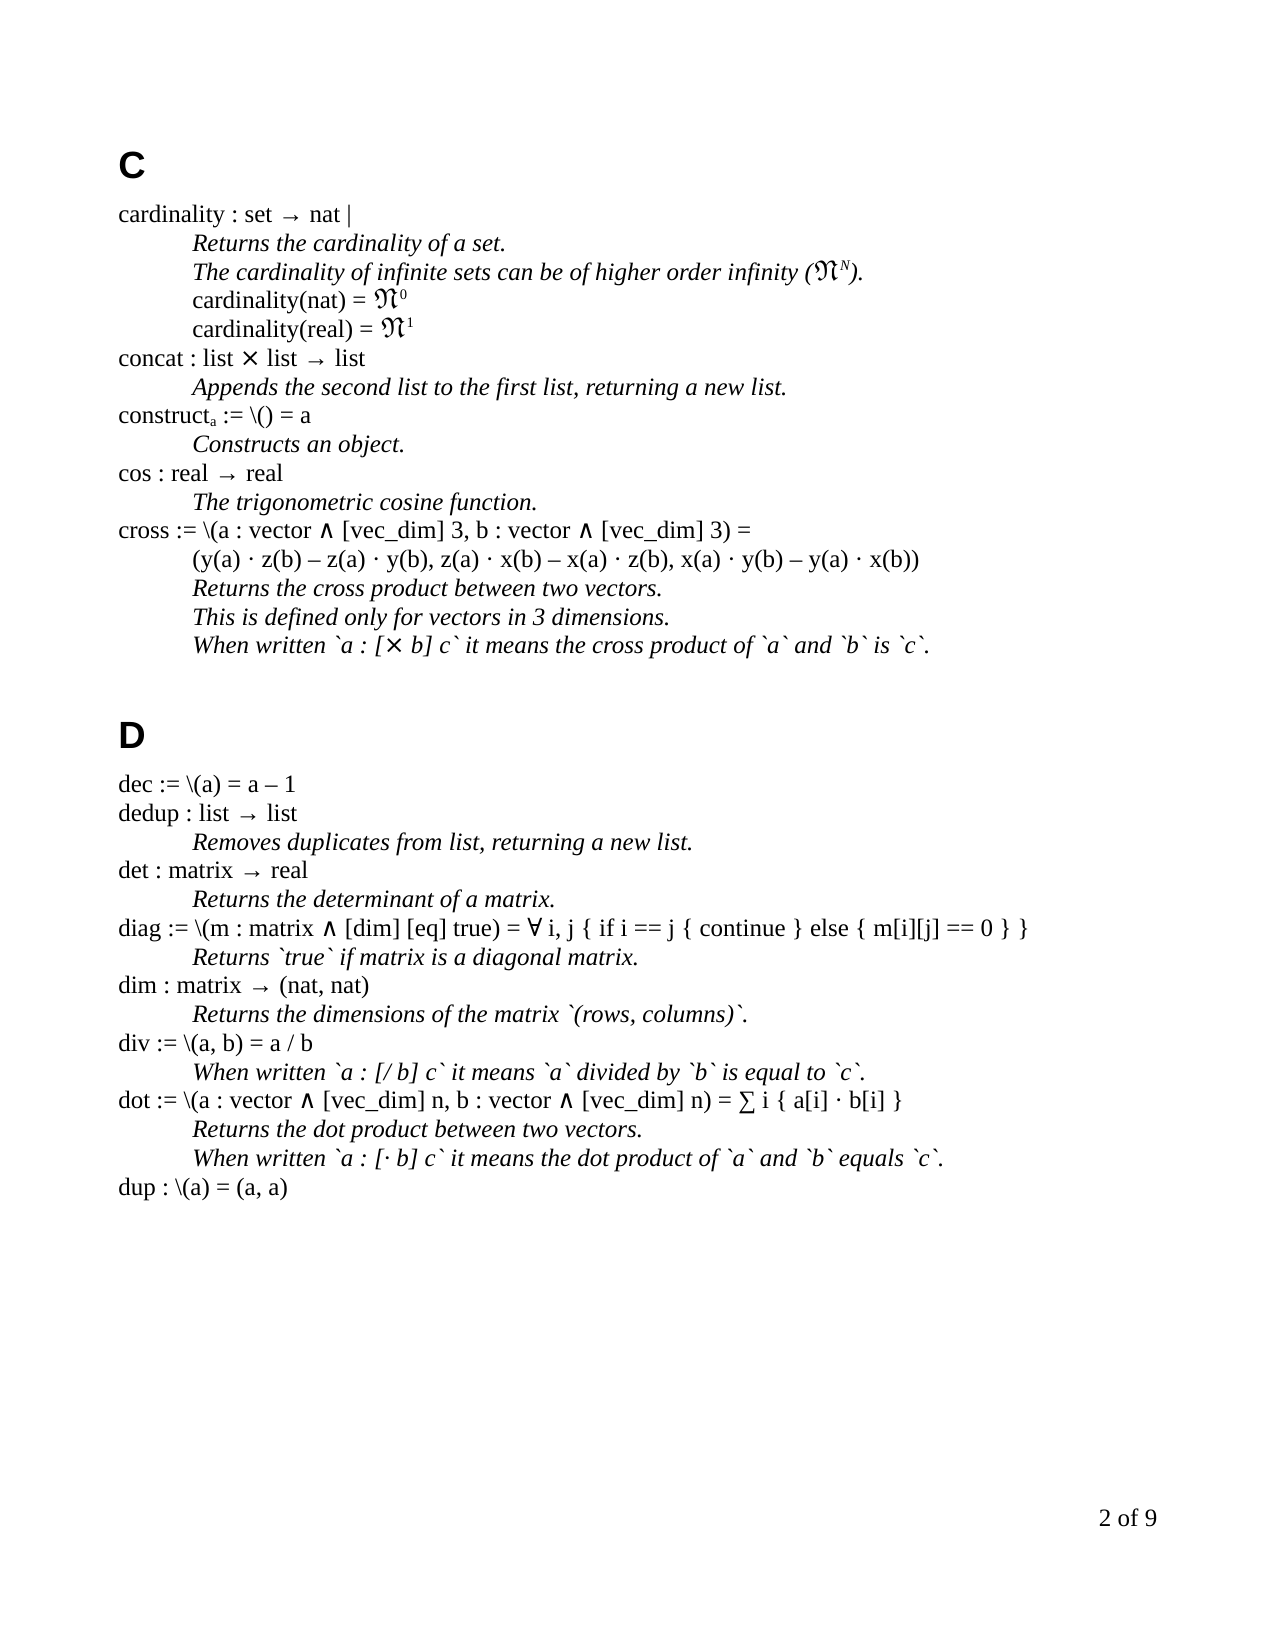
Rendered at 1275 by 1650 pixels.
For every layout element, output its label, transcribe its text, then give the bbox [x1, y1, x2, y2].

text When written `a : [/ b] c` it means `a` divided by `b` is equal to `c`. [118, 1057, 1157, 1085]
text det : matrix → real [118, 855, 1157, 884]
subtitle C [118, 143, 1157, 187]
text (y(a) · z(b) – z(a) · y(b), z(a) · x(b) – x(a) · z(b), x(a) · y(b) – y(a) · x(b)) [118, 544, 1157, 573]
text When written `a : [⨯ b] c` it means the cross product of `a` and `b` is `c`. [118, 631, 1157, 659]
text Appends the second list to the first list, returning a new list. [118, 372, 1157, 401]
text dot := \(a : vector ∧ [vec_dim] n, b : vector ∧ [vec_dim] n) = ∑ i { a[i] · b[i] } [118, 1085, 1157, 1114]
text concat : list ⨯ list → list [118, 343, 1157, 372]
text diag := \(m : matrix ∧ [dim] [eq] true) = ∀ i, j { if i == j { continue } else { m[i][j] == 0 } } [118, 913, 1157, 942]
text Returns the cross product between two vectors. [118, 573, 1157, 602]
text Returns `true` if matrix is a diagonal matrix. [118, 942, 1157, 970]
text dedup : list → list [118, 798, 1157, 827]
text dup : \(a) = (a, a) [118, 1172, 1157, 1200]
text Constructs an object. [118, 429, 1157, 458]
text dec := \(a) = a – 1 [118, 769, 1157, 798]
text Returns the dimensions of the matrix `(rows, columns)`. [118, 999, 1157, 1028]
text cardinality(real) = 𝔑1 [118, 314, 1157, 343]
text Returns the determinant of a matrix. [118, 884, 1157, 913]
text This is defined only for vectors in 3 dimensions. [118, 602, 1157, 631]
text Returns the dot product between two vectors. [118, 1114, 1157, 1143]
text constructa := \() = a [118, 401, 1157, 429]
text cardinality(nat) = 𝔑0 [118, 286, 1157, 314]
subtitle D [118, 713, 1157, 757]
text Returns the cardinality of a set. [118, 228, 1157, 257]
text div := \(a, b) = a / b [118, 1028, 1157, 1057]
text Removes duplicates from list, returning a new list. [118, 827, 1157, 855]
text When written `a : [· b] c` it means the dot product of `a` and `b` equals `c`. [118, 1143, 1157, 1172]
text The trigonometric cosine function. [118, 487, 1157, 516]
text cos : real → real [118, 458, 1157, 487]
text The cardinality of infinite sets can be of higher order infinity (𝔑N). [118, 257, 1157, 286]
text dim : matrix → (nat, nat) [118, 970, 1157, 999]
text cardinality : set → nat | [118, 199, 1157, 228]
text cross := \(a : vector ∧ [vec_dim] 3, b : vector ∧ [vec_dim] 3) = [118, 516, 1157, 544]
